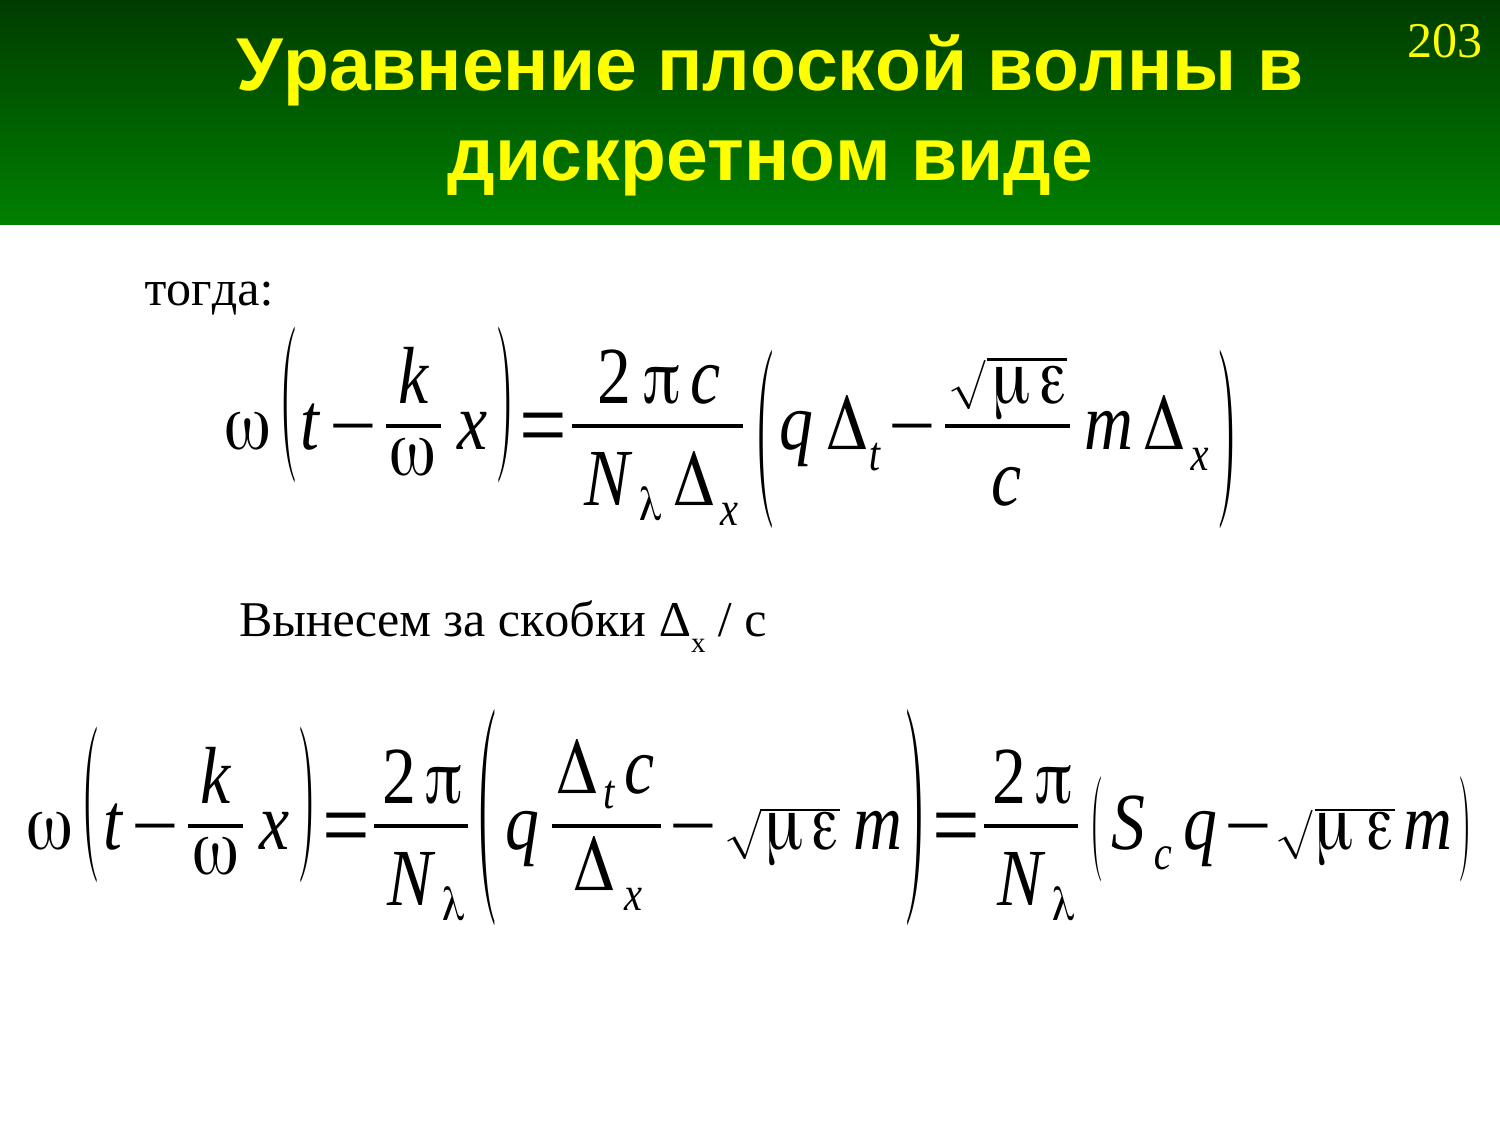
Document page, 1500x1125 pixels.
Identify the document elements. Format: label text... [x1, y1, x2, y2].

chart [207, 322, 1252, 537]
chart [9, 707, 1489, 933]
text_box Вынесем за скобки Δx / c [224, 578, 782, 666]
title Уравнение плоской волны в дискретном виде [100, 7, 1441, 204]
text_box тогда: [129, 248, 289, 323]
